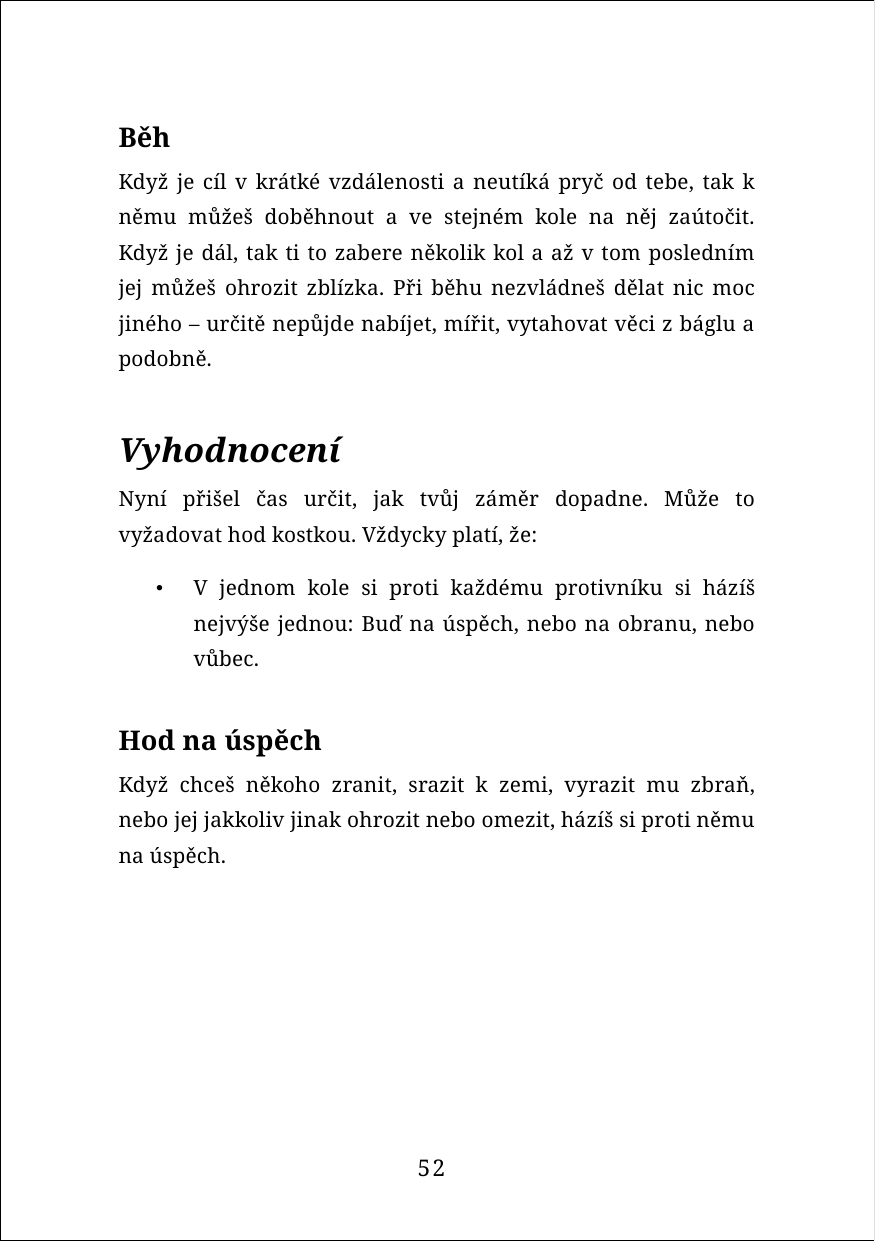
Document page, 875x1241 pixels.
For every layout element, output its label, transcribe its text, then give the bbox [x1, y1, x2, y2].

list V jednom kole si proti každému protivníku si házíš nejvýše jednou: Buď na úspěch, nebo na obranu, nebo vůbec. [156, 573, 756, 673]
subtitle Běh [118, 118, 756, 155]
subtitle Vyhodnocení [118, 427, 756, 473]
text Když je cíl v krátké vzdálenosti a neutíká pryč od tebe, tak k němu můžeš doběhnout a ve stejném kole na něj zaútočit. Když je dál, tak ti to zabere několik kol a až v tom posledním jej můžeš ohrozit zblízka. Při běhu nezvládneš dělat nic moc jiného – určitě nepůjde nabíjet, mířit, vytahovat věci z báglu a podobně. [118, 167, 756, 373]
subtitle Hod na úspěch [118, 721, 756, 758]
text Když chceš někoho zranit, srazit k zemi, vyrazit mu zbraň, nebo jej jakkoliv jinak ohrozit nebo omezit, házíš si proti němu na úspěch. [118, 770, 756, 869]
text Nyní přišel čas určit, jak tvůj záměr dopadne. Může to vyžadovat hod kostkou. Vždycky platí, že: [118, 484, 756, 548]
